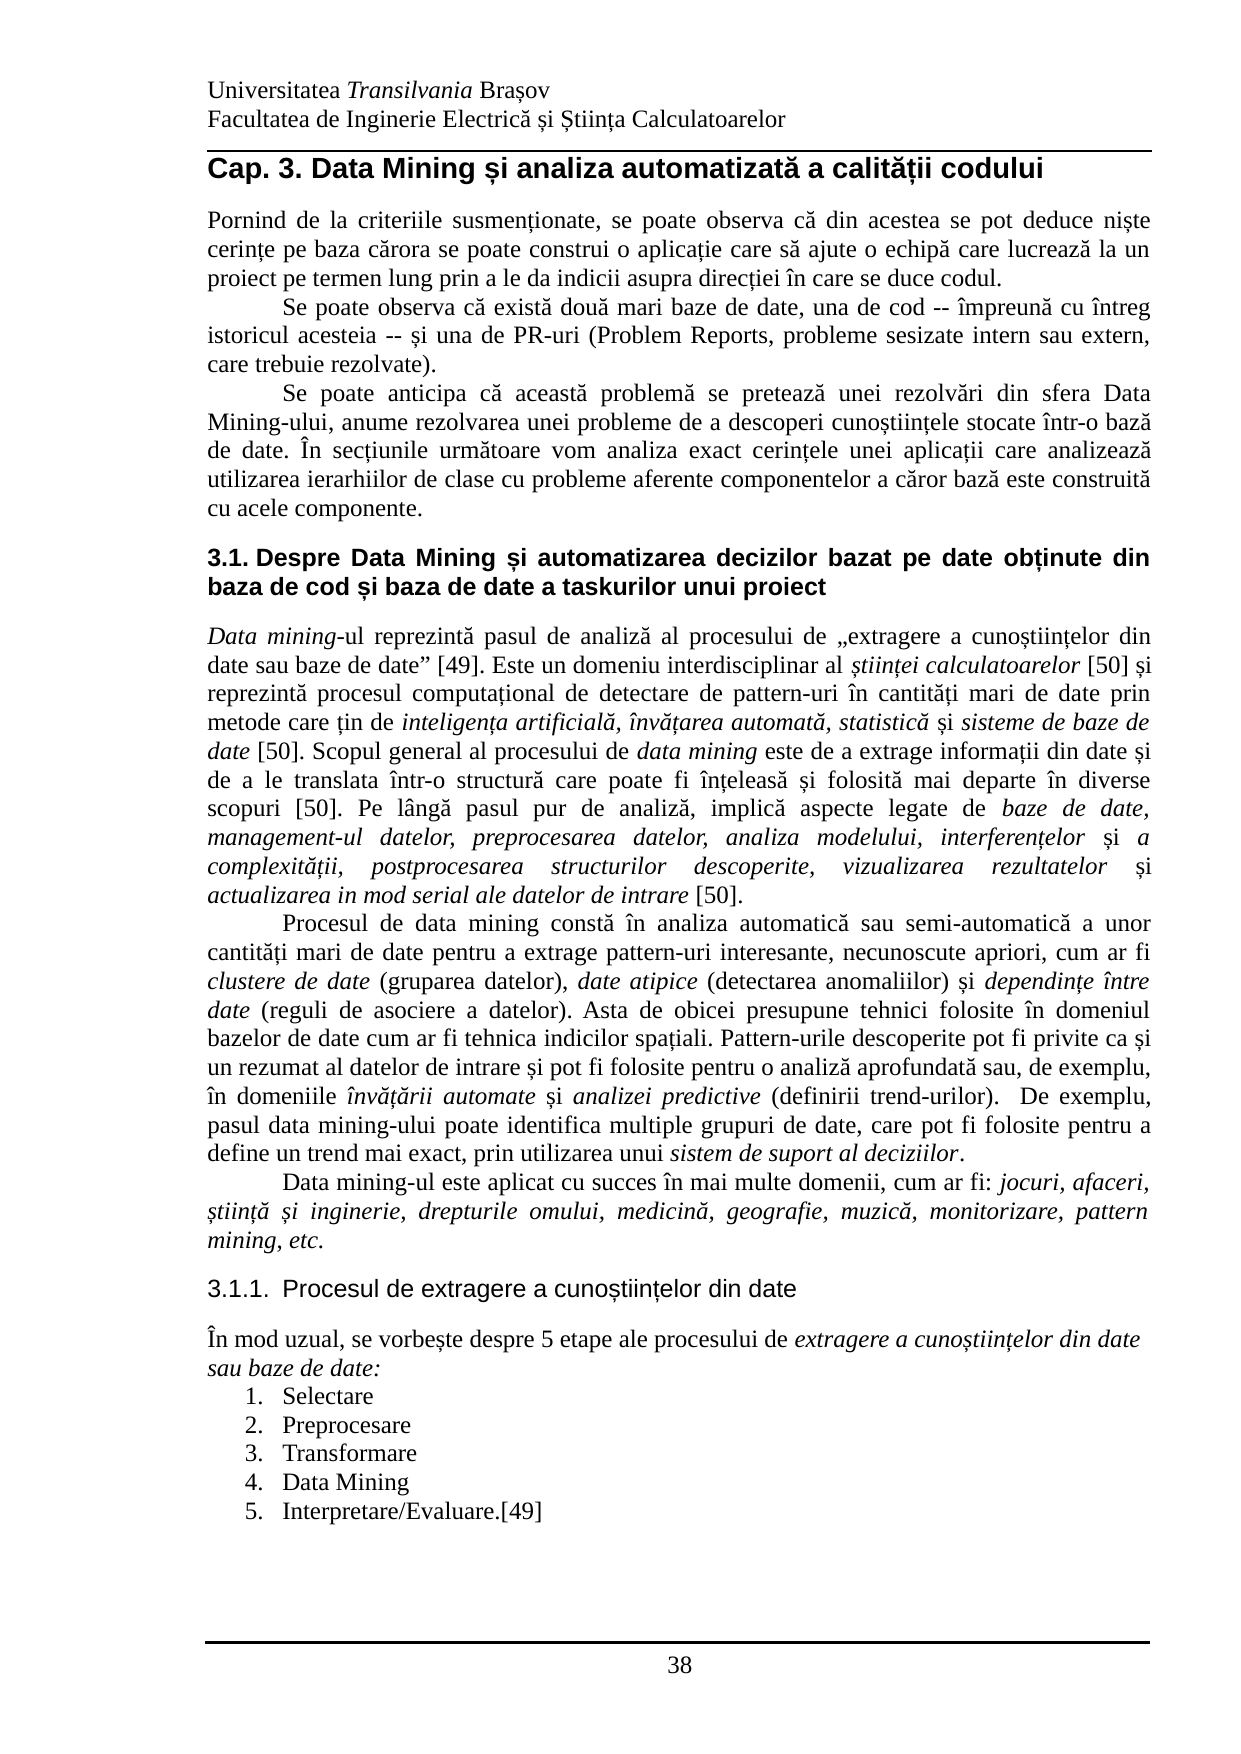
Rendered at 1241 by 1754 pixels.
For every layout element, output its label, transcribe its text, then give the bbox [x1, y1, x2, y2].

list Selectare [244, 1381, 1152, 1410]
text În mod uzual, se vorbește despre 5 etape ale procesului de extragere a cunoștiințelor din date sau baze de date: [207, 1324, 1152, 1381]
text Data mining-ul este aplicat cu succes în mai multe domenii, cum ar fi: jocuri, afaceri, știință și inginerie, drepturile omului, medicină, geografie, muzică, monitorizare, pattern mining, etc. [207, 1167, 1152, 1253]
subtitle Data Mining și analiza automatizată a calității codului [207, 152, 1152, 185]
text Procesul de data mining constă în analiza automatică sau semi-automatică a unor cantități mari de date pentru a extrage pattern-uri interesante, necunoscute apriori, cum ar fi clustere de date (gruparea datelor), date atipice (detectarea anomaliilor) și dependințe între date (reguli de asociere a datelor). Asta de obicei presupune tehnici folosite în domeniul bazelor de date cum ar fi tehnica indicilor spațiali. Pattern-urile descoperite pot fi privite ca și un rezumat al datelor de intrare și pot fi folosite pentru o analiză aprofundată sau, de exemplu, în domeniile învățării automate și analizei predictive (definirii trend-urilor). De exemplu, pasul data mining-ului poate identifica multiple grupuri de date, care pot fi folosite pentru a define un trend mai exact, prin utilizarea unui sistem de suport al deciziilor. [207, 908, 1152, 1167]
text Data mining-ul reprezintă pasul de analiză al procesului de „extragere a cunoștiințelor din date sau baze de date” [49]. Este un domeniu interdisciplinar al științei calculatoarelor [50] și reprezintă procesul computațional de detectare de pattern-uri în cantități mari de date prin metode care țin de inteligența artificială, învățarea automată, statistică și sisteme de baze de date [50]. Scopul general al procesului de data mining este de a extrage informații din date și de a le translata într-o structură care poate fi înțeleasă și folosită mai departe în diverse scopuri [50]. Pe lângă pasul pur de analiză, implică aspecte legate de baze de date, management-ul datelor, preprocesarea datelor, analiza modelului, interferențelor și a complexității, postprocesarea structurilor descoperite, vizualizarea rezultatelor și actualizarea in mod serial ale datelor de intrare [50]. [207, 621, 1152, 908]
list Preprocesare [244, 1410, 1152, 1439]
subtitle Despre Data Mining și automatizarea decizilor bazat pe date obținute din baza de cod și baza de date a taskurilor unui proiect [207, 543, 1152, 600]
list Transformare [244, 1439, 1152, 1468]
subtitle Procesul de extragere a cunoștiințelor din date [207, 1274, 1152, 1303]
text Se poate anticipa că această problemă se pretează unei rezolvări din sfera Data Mining-ului, anume rezolvarea unei probleme de a descoperi cunoștiințele stocate într-o bază de date. În secțiunile următoare vom analiza exact cerințele unei aplicații care analizează utilizarea ierarhiilor de clase cu probleme aferente componentelor a căror bază este construită cu acele componente. [207, 378, 1152, 522]
text Se poate observa că există două mari baze de date, una de cod -- împreună cu întreg istoricul acesteia -- și una de PR-uri (Problem Reports, probleme sesizate intern sau extern, care trebuie rezolvate). [207, 292, 1152, 378]
list Interpretare/Evaluare.[49] [244, 1496, 1152, 1525]
text Pornind de la criteriile susmenționate, se poate observa că din acestea se pot deduce niște cerințe pe baza cărora se poate construi o aplicație care să ajute o echipă care lucrează la un proiect pe termen lung prin a le da indicii asupra direcției în care se duce codul. [207, 206, 1152, 292]
list Data Mining [244, 1468, 1152, 1496]
